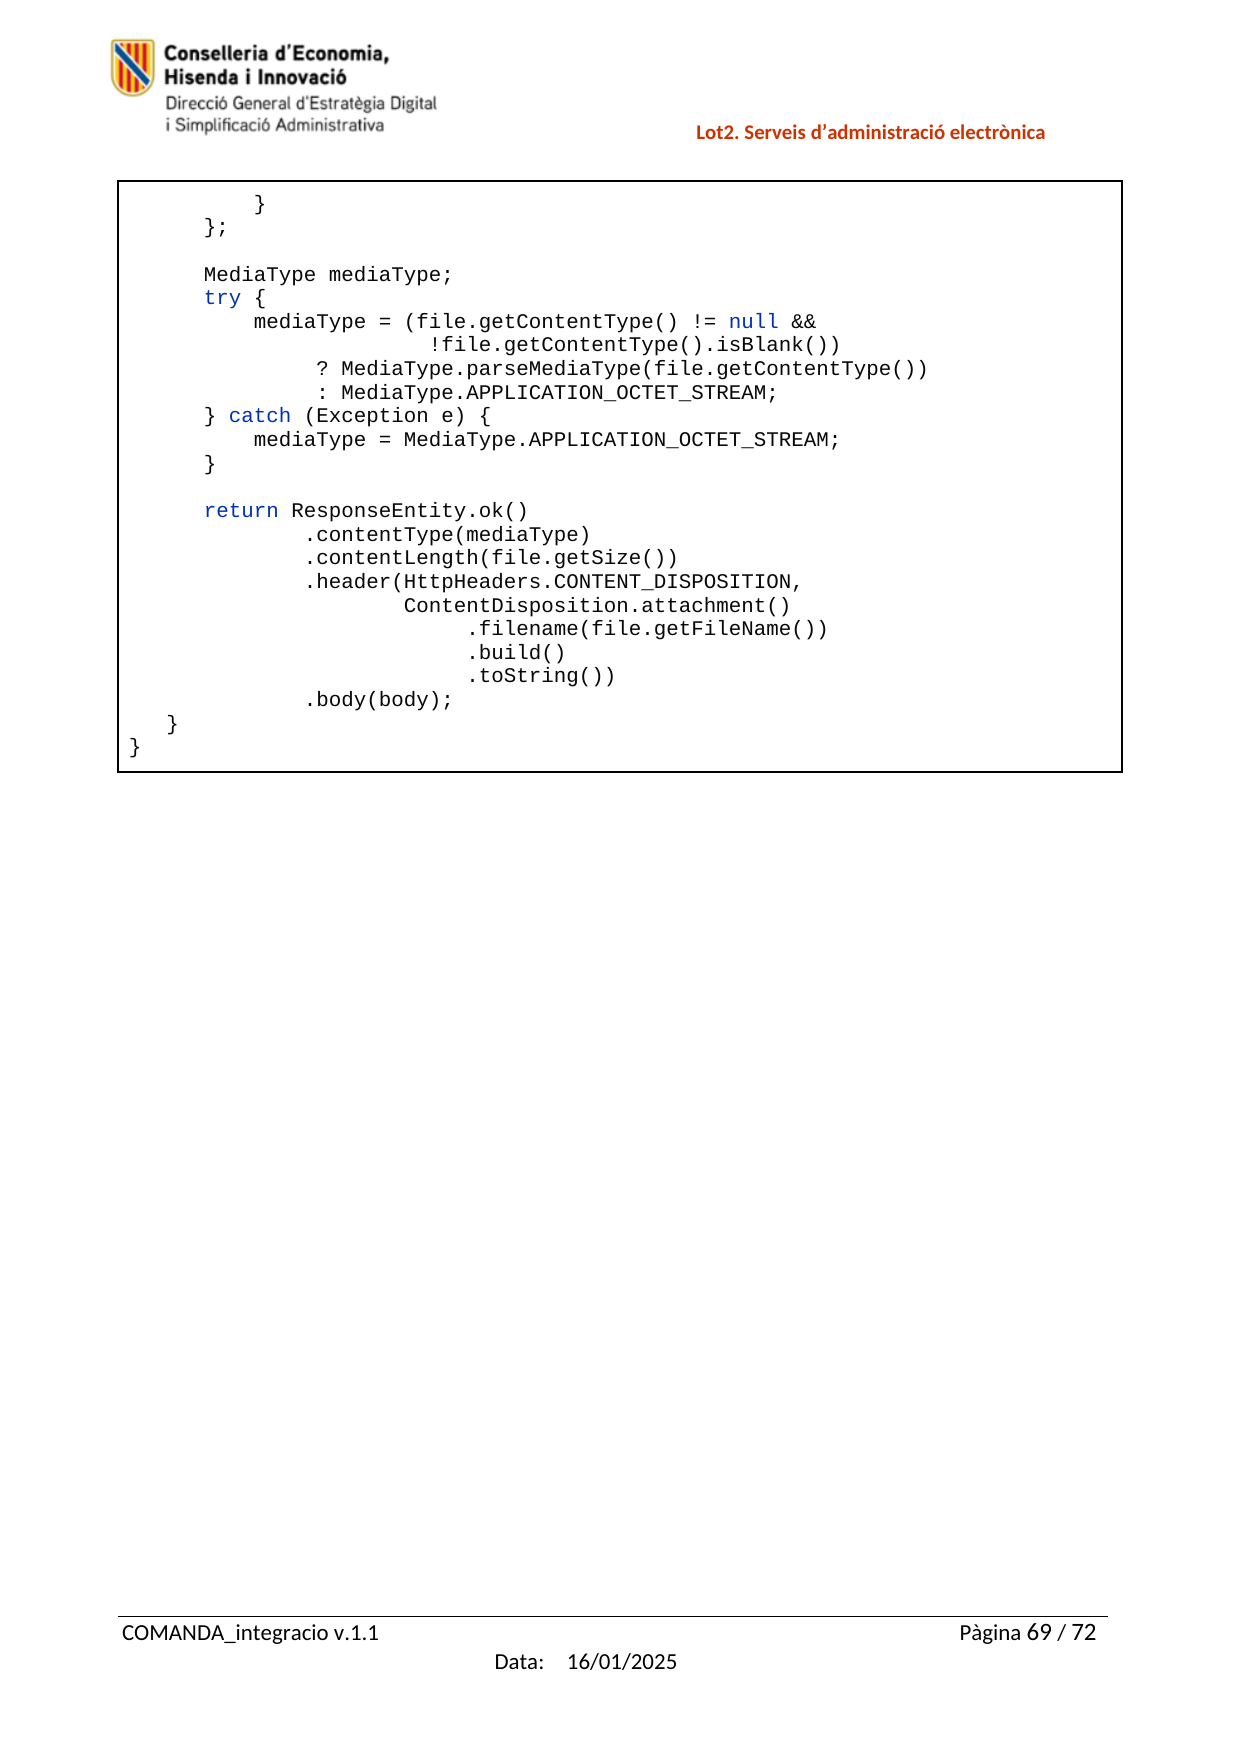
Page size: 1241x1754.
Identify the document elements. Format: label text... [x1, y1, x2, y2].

table_header } }; MediaType mediaType; try { mediaType = (file.getContentType() != null && !file.getContentType().isBlank()) ? MediaType.parseMediaType(file.getContentType()) : MediaType.APPLICATION_OCTET_STREAM; } catch (Exception e) { mediaType = MediaType.APPLICATION_OCTET_STREAM; } return ResponseEntity.ok() .contentType(mediaType) .contentLength(file.getSize()) .header(HttpHeaders.CONTENT_DISPOSITION, ContentDisposition.attachment() .filename(file.getFileName()) .build() .toString()) .body(body); } } [119, 182, 1121, 771]
picture [100, 26, 467, 156]
